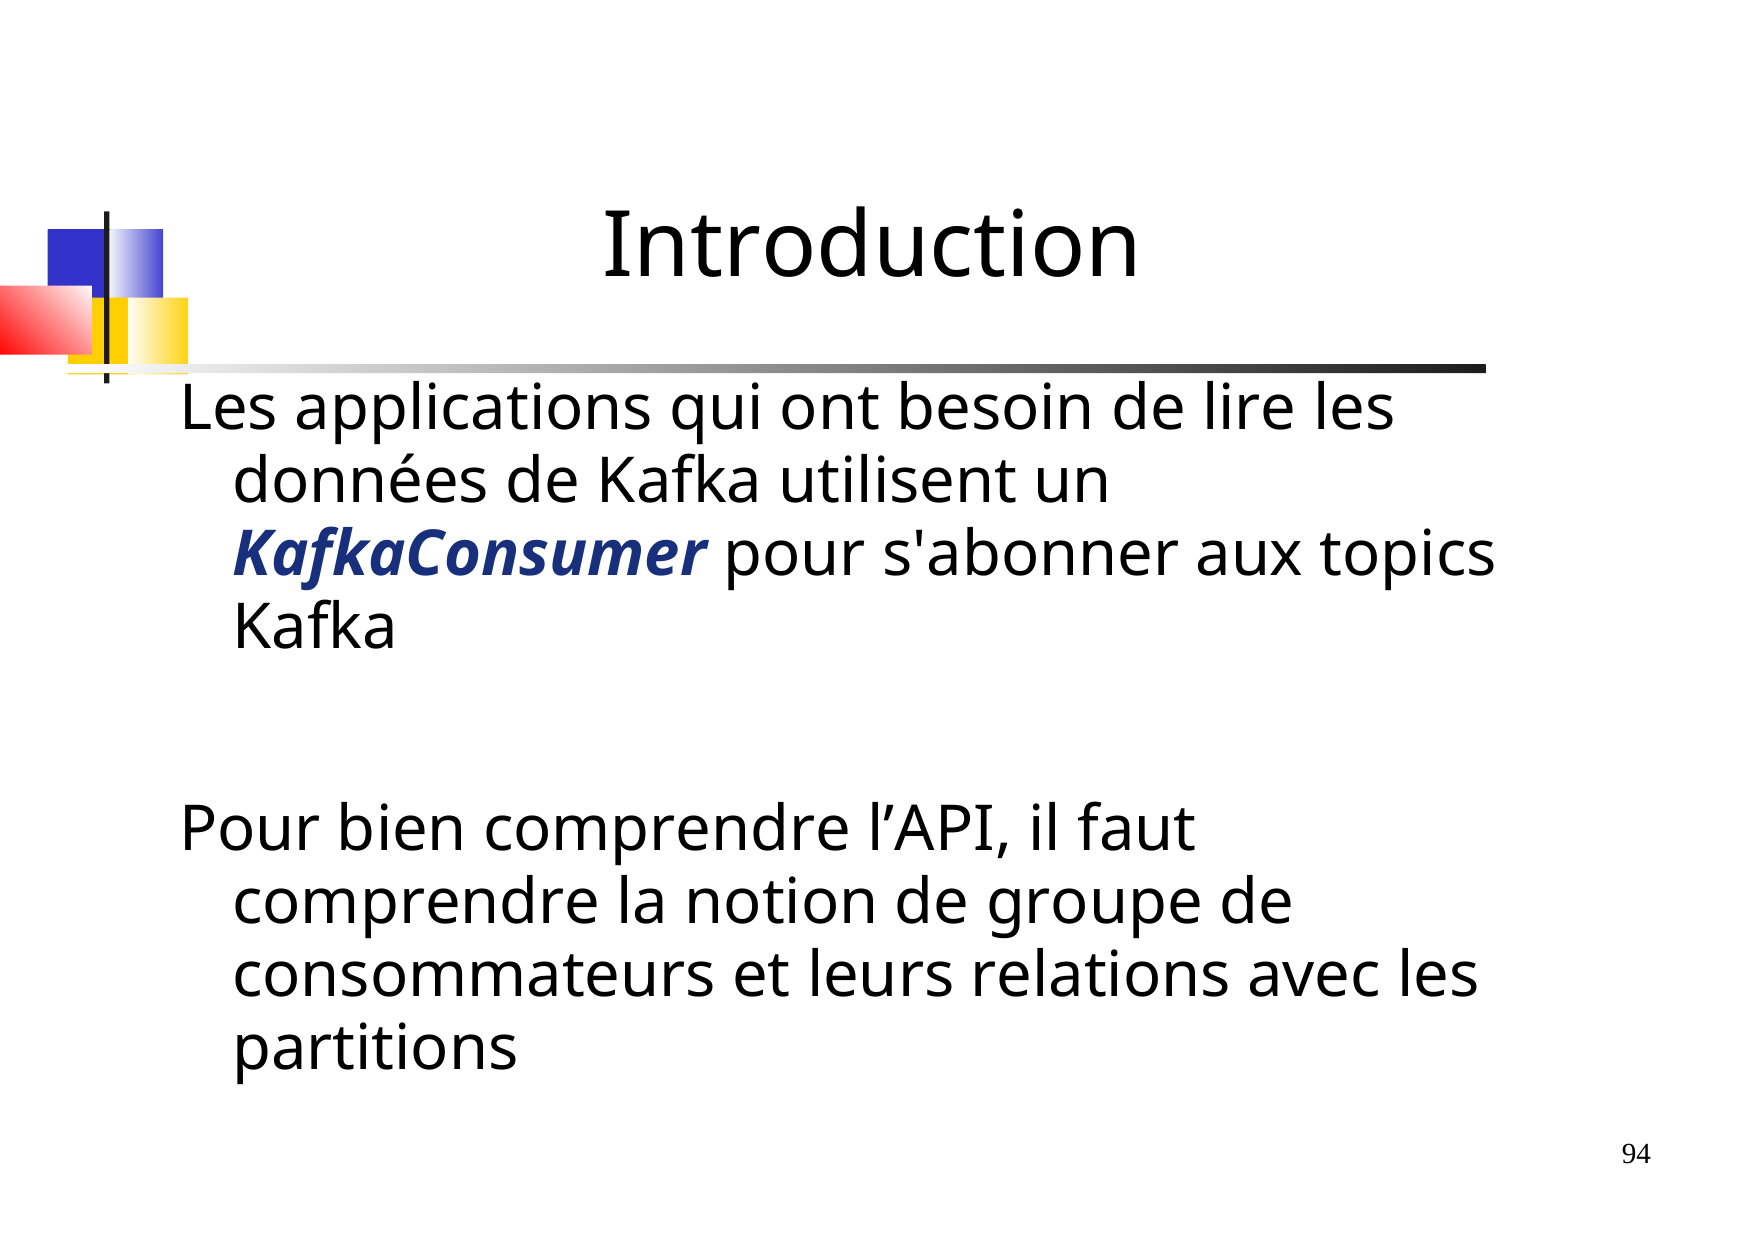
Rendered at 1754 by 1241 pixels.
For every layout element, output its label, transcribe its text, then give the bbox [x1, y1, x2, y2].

list Les applications qui ont besoin de lire les données de Kafka utilisent un KafkaConsumer pour s'abonner aux topics Kafka Pour bien comprendre l’API, il faut comprendre la notion de groupe de consommateurs et leurs relations avec les partitions [179, 371, 1567, 1091]
title Introduction [179, 139, 1567, 351]
